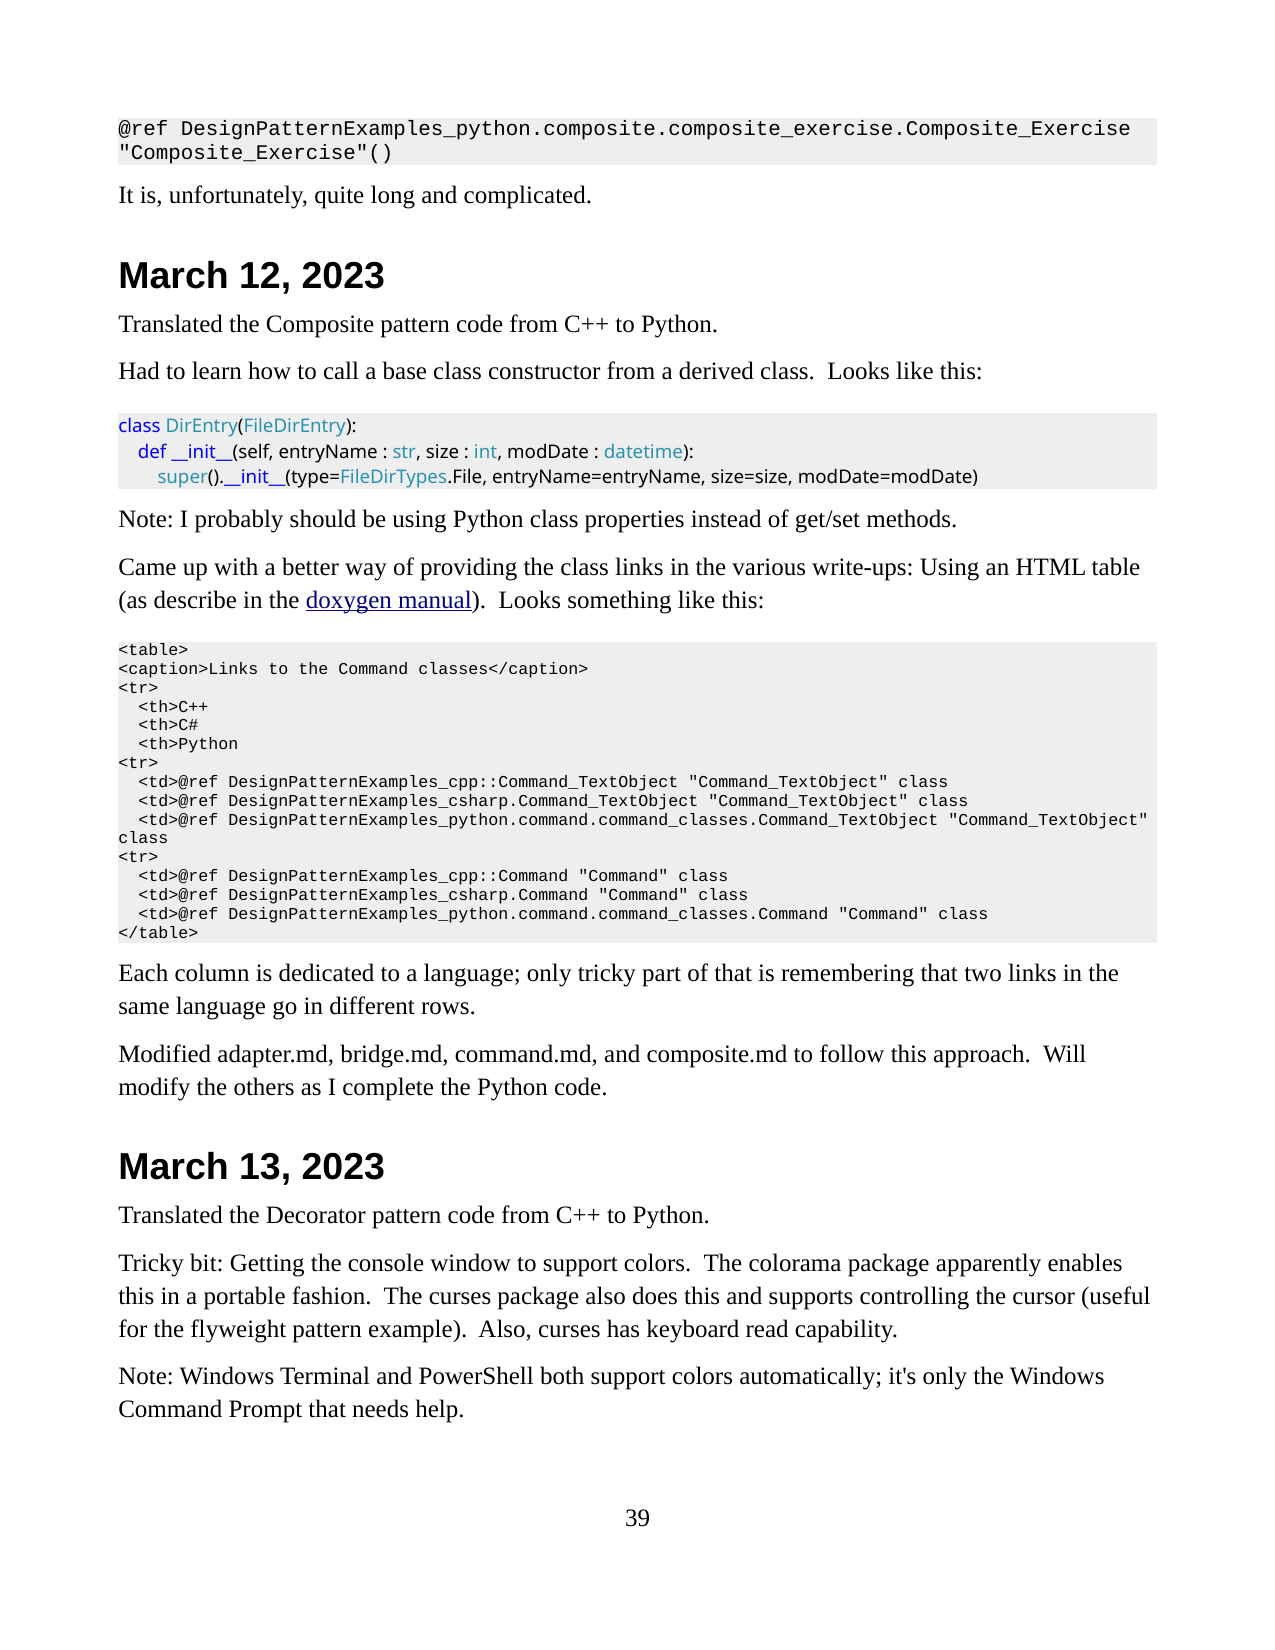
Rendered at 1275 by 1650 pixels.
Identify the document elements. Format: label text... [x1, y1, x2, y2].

text <td>@ref DesignPatternExamples_csharp.Command "Command" class [118, 887, 1157, 906]
text <table> [118, 642, 1157, 660]
text <td>@ref DesignPatternExamples_python.command.command_classes.Command "Command" class [118, 906, 1157, 924]
text It is, unfortunately, quite long and complicated. [118, 180, 1157, 209]
text </table> [118, 924, 1157, 943]
text <tr> [118, 849, 1157, 868]
text <th>C# [118, 717, 1157, 736]
text <td>@ref DesignPatternExamples_cpp::Command_TextObject "Command_TextObject" class [118, 773, 1157, 792]
text Tricky bit: Getting the console window to support colors. The colorama package apparently enables this in a portable fashion. The curses package also does this and supports controlling the cursor (useful for the flyweight pattern example). Also, curses has keyboard read capability. [118, 1248, 1157, 1342]
text Note: I probably should be using Python class properties instead of get/set methods. [118, 504, 1157, 533]
text <tr> [118, 679, 1157, 698]
text Each column is dedicated to a language; only tricky part of that is remembering that two links in the same language go in different rows. [118, 958, 1157, 1020]
text <tr> [118, 755, 1157, 773]
text <td>@ref DesignPatternExamples_cpp::Command "Command" class [118, 868, 1157, 887]
text <td>@ref DesignPatternExamples_python.command.command_classes.Command_TextObject "Command_TextObject" class [118, 811, 1157, 849]
text <th>C++ [118, 698, 1157, 717]
subtitle March 13, 2023 [118, 1144, 1157, 1188]
text Translated the Decorator pattern code from C++ to Python. [118, 1200, 1157, 1229]
subtitle March 12, 2023 [118, 253, 1157, 296]
text Modified adapter.md, bridge.md, command.md, and composite.md to follow this approach. Will modify the others as I complete the Python code. [118, 1039, 1157, 1101]
text <td>@ref DesignPatternExamples_csharp.Command_TextObject "Command_TextObject" class [118, 792, 1157, 811]
text super().__init__(type=FileDirTypes.File, entryName=entryName, size=size, modDate=modDate) [118, 464, 1157, 489]
text Had to learn how to call a base class constructor from a derived class. Looks like this: [118, 356, 1157, 385]
text def __init__(self, entryName : str, size : int, modDate : datetime): [118, 438, 1157, 464]
text Came up with a better way of providing the class links in the various write-ups: Using an HTML table (as describe in the doxygen manual). Looks something like this: [118, 552, 1157, 614]
text Translated the Composite pattern code from C++ to Python. [118, 309, 1157, 337]
text <th>Python [118, 736, 1157, 755]
text <caption>Links to the Command classes</caption> [118, 660, 1157, 679]
text @ref DesignPatternExamples_python.composite.composite_exercise.Composite_Exercise "Composite_Exercise"() [118, 118, 1157, 165]
text Note: Windows Terminal and PowerShell both support colors automatically; it's only the Windows Command Prompt that needs help. [118, 1361, 1157, 1423]
text class DirEntry(FileDirEntry): [118, 413, 1157, 438]
